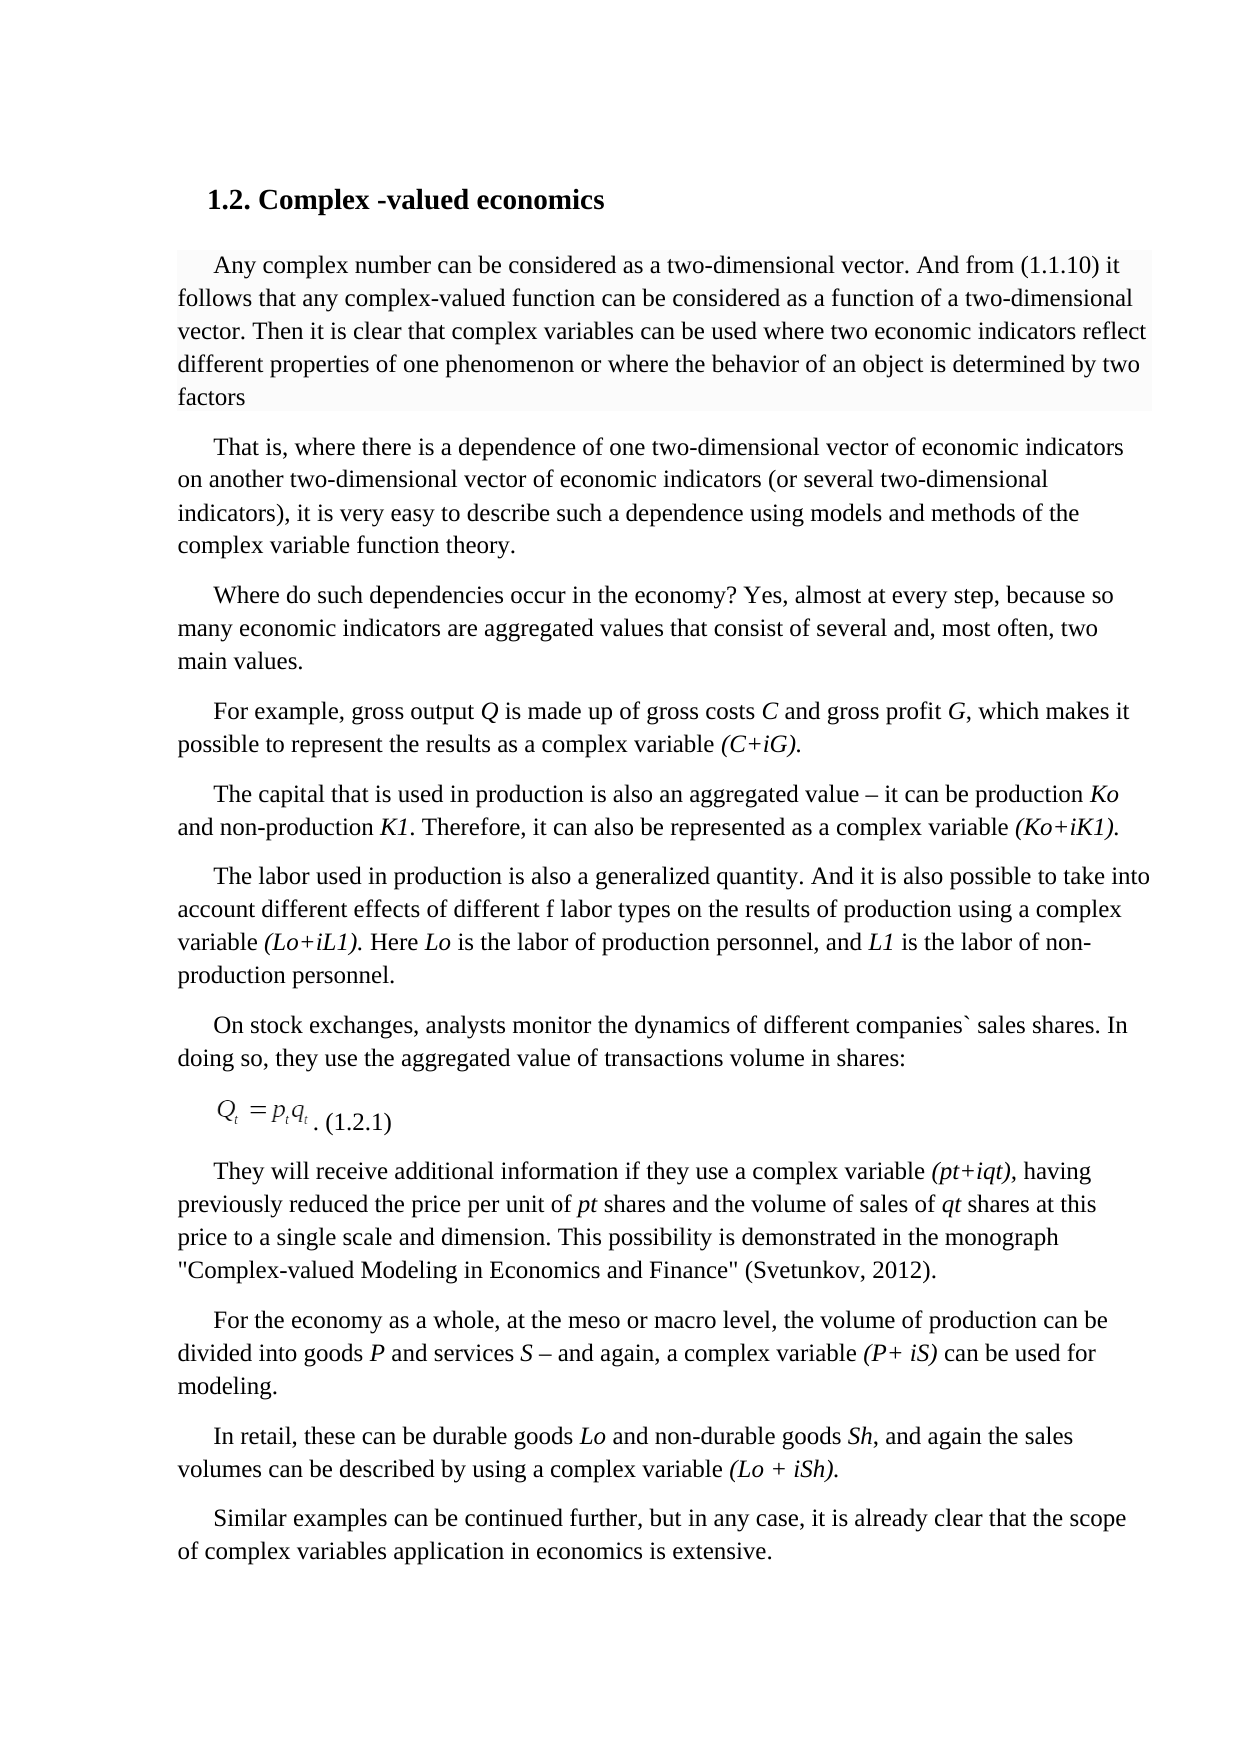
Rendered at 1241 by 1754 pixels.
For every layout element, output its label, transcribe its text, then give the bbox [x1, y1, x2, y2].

text . (1.2.1) [177, 1093, 1152, 1135]
text In retail, these can be durable goods Lo and non-durable goods Sh, and again the sales volumes can be described by using a complex variable (Lo + iSh). [177, 1421, 1152, 1482]
text Where do such dependencies occur in the economy? Yes, almost at every step, because so many economic indicators are aggregated values that consist of several and, most often, two main values. [177, 580, 1152, 675]
subtitle 1.2. Complex -valued economics [177, 182, 1152, 216]
text For example, gross output Q is made up of gross costs C and gross profit G, which makes it possible to represent the results as a complex variable (C+iG). [177, 696, 1152, 758]
text The labor used in production is also a generalized quantity. And it is also possible to take into account different effects of different f labor types on the results of production using a complex variable (Lo+iL1). Here Lo is the labor of production personnel, and L1 is the labor of non-production personnel. [177, 861, 1152, 989]
text On stock exchanges, analysts monitor the dynamics of different companies` sales shares. In doing so, they use the aggregated value of transactions volume in shares: [177, 1010, 1152, 1072]
text Similar examples can be continued further, but in any case, it is already clear that the scope of complex variables application in economics is extensive. [177, 1503, 1152, 1565]
text Any complex number can be considered as a two-dimensional vector. And from (1.1.10) it follows that any complex-valued function can be considered as a function of a two-dimensional vector. Then it is clear that complex variables can be used where two economic indicators reflect different properties of one phenomenon or where the behavior of an object is determined by two factors [177, 250, 1152, 411]
text That is, where there is a dependence of one two-dimensional vector of economic indicators on another two-dimensional vector of economic indicators (or several two-dimensional indicators), it is very easy to describe such a dependence using models and methods of the complex variable function theory. [177, 432, 1152, 559]
text They will receive additional information if they use a complex variable (pt+iqt), having previously reduced the price per unit of pt shares and the volume of sales of qt shares at this price to a single scale and dimension. This possibility is demonstrated in the monograph "Complex-valued Modeling in Economics and Finance" (Svetunkov, 2012). [177, 1156, 1152, 1284]
text For the economy as a whole, at the meso or macro level, the volume of production can be divided into goods P and services S – and again, a complex variable (P+ iS) can be used for modeling. [177, 1305, 1152, 1400]
text The capital that is used in production is also an aggregated value – it can be production Ko and non-production K1. Therefore, it can also be represented as a complex variable (Ko+iK1). [177, 779, 1152, 841]
